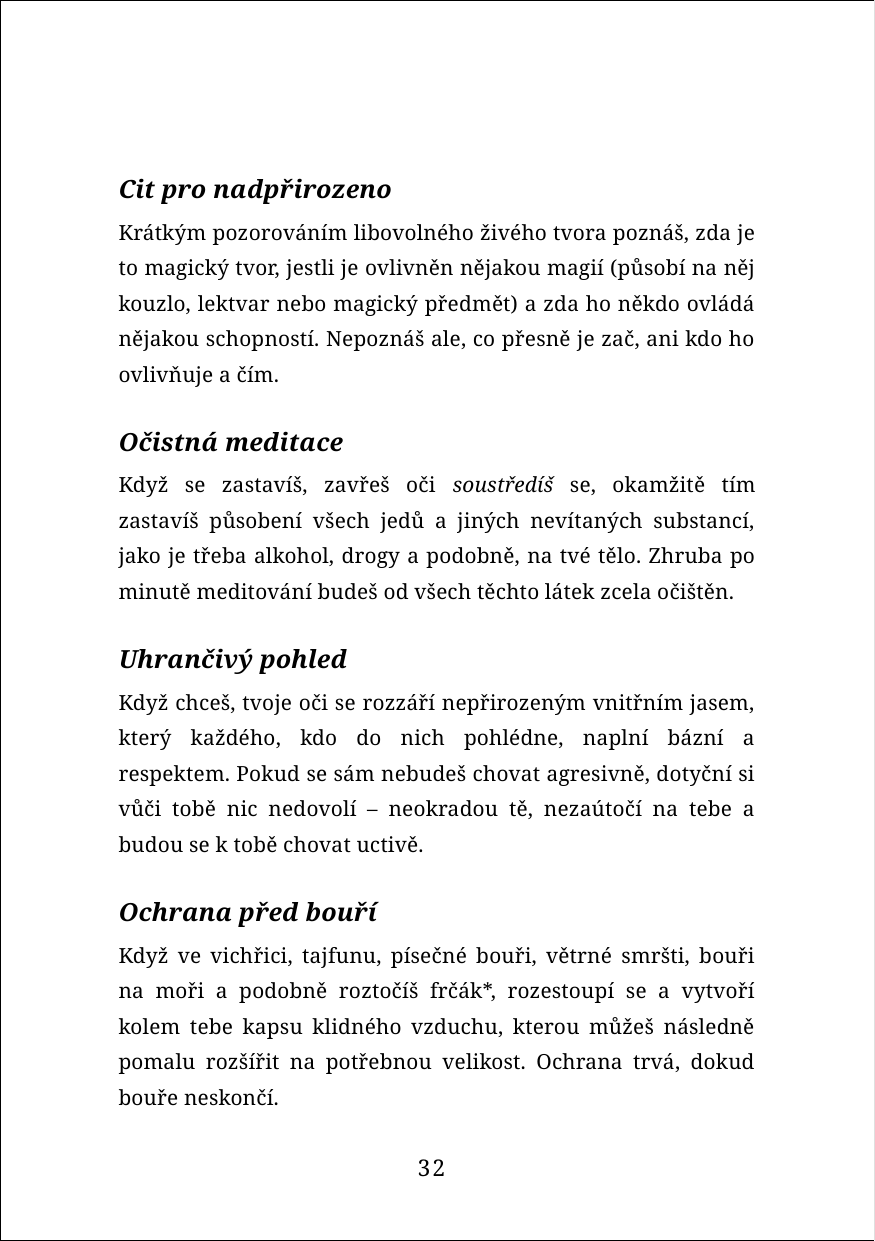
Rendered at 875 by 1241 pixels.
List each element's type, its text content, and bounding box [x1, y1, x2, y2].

text Když ve vichřici, tajfunu, písečné bouři, větrné smršti, bouři na moři a podobně roztočíš frčák*, rozestoupí se a vytvoří kolem tebe kapsu klidného vzduchu, kterou můžeš následně pomalu rozšířit na potřebnou velikost. Ochrana trvá, dokud bouře neskončí. [118, 941, 756, 1111]
text Když chceš, tvoje oči se rozzáří nepřirozeným vnitřním jasem, který každého, kdo do nich pohlédne, naplní bázní a respektem. Pokud se sám nebudeš chovat agresivně, dotyční si vůči tobě nic nedovolí – neokradou tě, nezaútočí na tebe a budou se k tobě chovat uctivě. [118, 688, 756, 858]
subtitle Ochrana před bouří [118, 895, 756, 929]
subtitle Uhrančivý pohled [118, 642, 756, 676]
text Krátkým pozorováním libovolného živého tvora poznáš, zda je to magický tvor, jestli je ovlivněn nějakou magií (působí na něj kouzlo, lektvar nebo magický předmět) a zda ho někdo ovládá nějakou schopností. Nepoznáš ale, co přesně je zač, ani kdo ho ovlivňuje a čím. [118, 218, 756, 388]
subtitle Cit pro nadpřirozeno [118, 172, 756, 206]
subtitle Očistná meditace [118, 425, 756, 459]
text Když se zastavíš, zavřeš oči soustředíš se, okamžitě tím zastavíš působení všech jedů a jiných nevítaných substancí, jako je třeba alkohol, drogy a podobně, na tvé tělo. Zhruba po minutě meditování budeš od všech těchto látek zcela očištěn. [118, 471, 756, 606]
